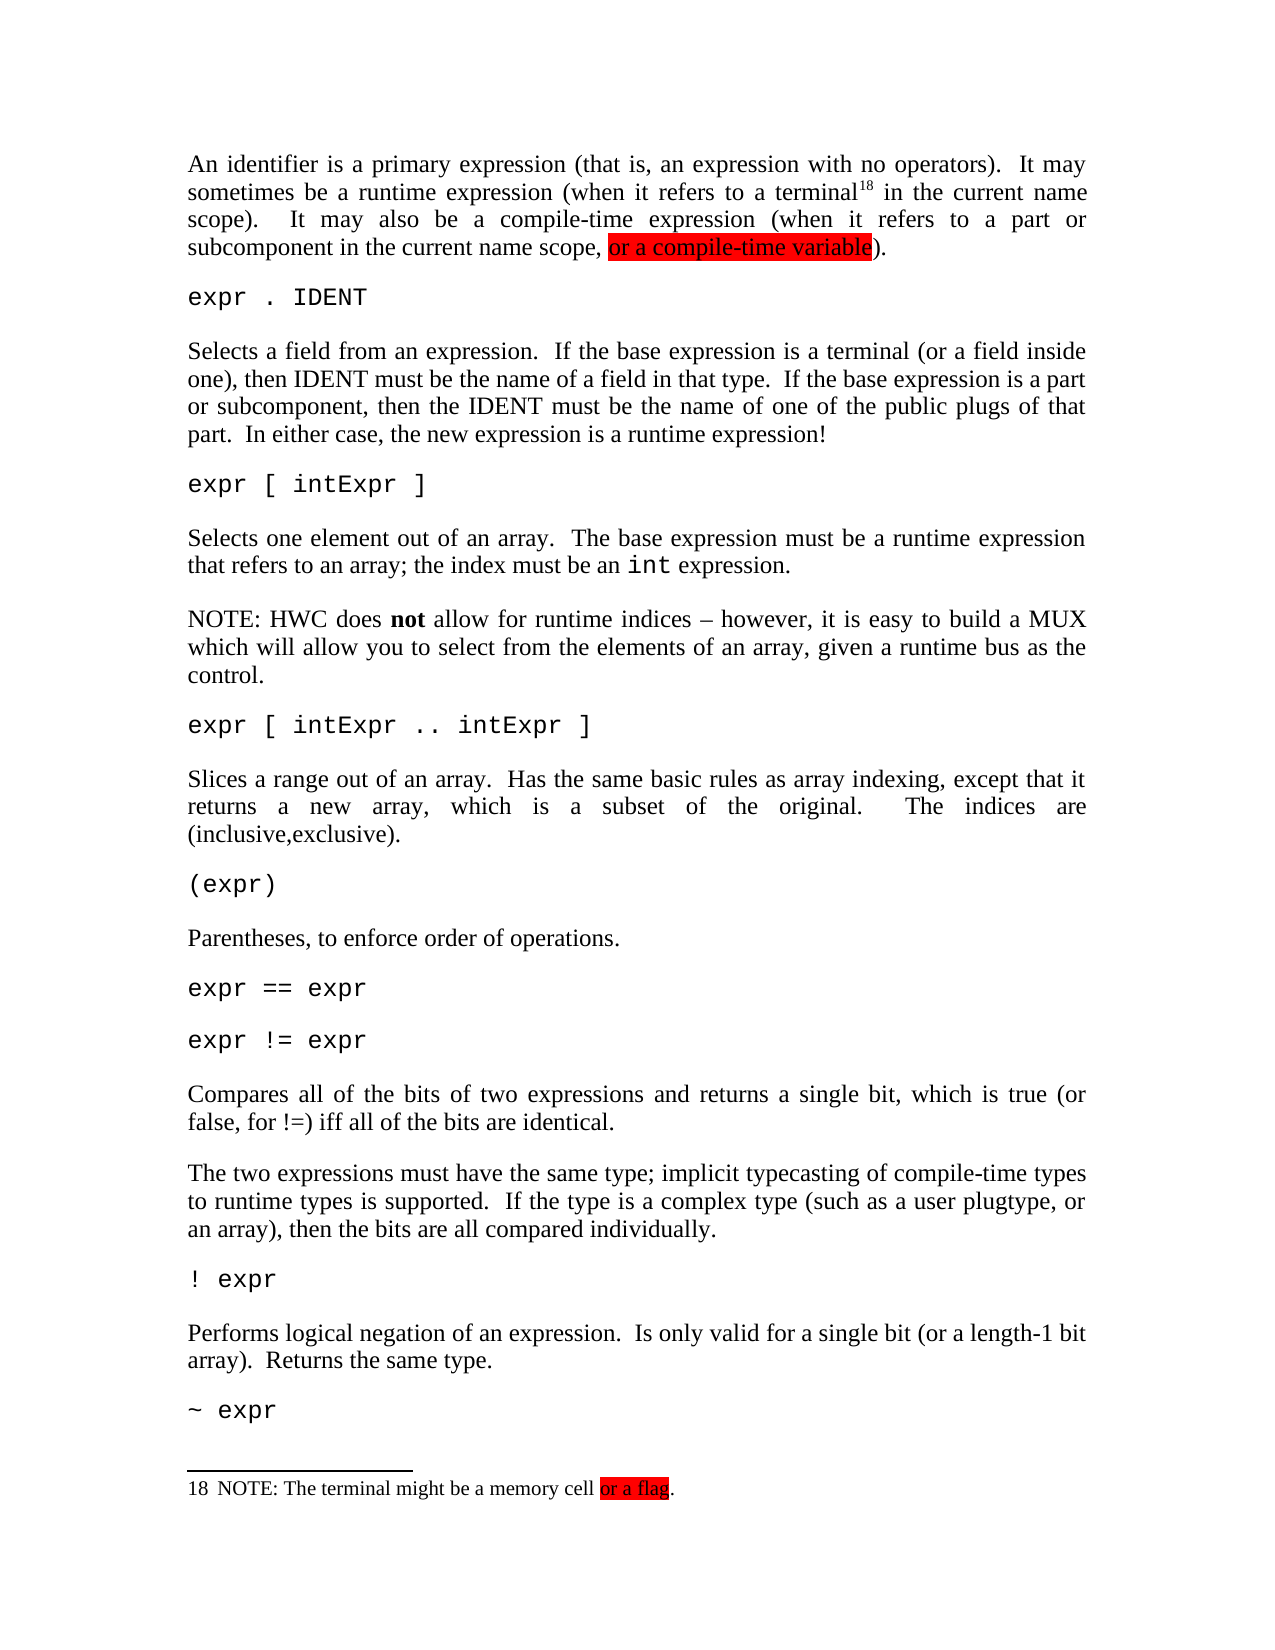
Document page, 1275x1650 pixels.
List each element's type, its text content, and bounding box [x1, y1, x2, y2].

text An identifier is a primary expression (that is, an expression with no operators). It may sometimes be a runtime expression (when it refers to a terminal in the current name scope). It may also be a compile-time expression (when it refers to a part or subcomponent in the current name scope, or a compile-time variable). [187, 150, 1087, 261]
text Performs logical negation of an expression. Is only valid for a single bit (or a length-1 bit array). Returns the same type. [187, 1319, 1087, 1374]
text NOTE: The terminal might be a memory cell or a flag. [187, 1477, 1087, 1500]
text Compares all of the bits of two expressions and returns a single bit, which is true (or false, for !=) iff all of the bits are identical. [187, 1080, 1087, 1135]
text The two expressions must have the same type; implicit typecasting of compile-time types to runtime types is supported. If the type is a complex type (such as a user plugtype, or an array), then the bits are all compared individually. [187, 1159, 1087, 1242]
text ! expr [187, 1266, 1087, 1295]
text expr != expr [187, 1028, 1087, 1056]
text expr . IDENT [187, 285, 1087, 313]
text Slices a range out of an array. Has the same basic rules as array indexing, except that it returns a new array, which is a subset of the original. The indices are (inclusive,exclusive). [187, 765, 1087, 848]
text NOTE: HWC does not allow for runtime indices – however, it is easy to build a MUX which will allow you to select from the elements of an array, given a runtime bus as the control. [187, 605, 1087, 688]
text expr [ intExpr .. intExpr ] [187, 712, 1087, 741]
text Parentheses, to enforce order of operations. [187, 924, 1087, 952]
text Selects one element out of an array. The base expression must be a runtime expression that refers to an array; the index must be an int expression. [187, 524, 1087, 581]
text (expr) [187, 872, 1087, 900]
text expr == expr [187, 976, 1087, 1004]
text Selects a field from an expression. If the base expression is a terminal (or a field inside one), then IDENT must be the name of a field in that type. If the base expression is a part or subcomponent, then the IDENT must be the name of one of the public plugs of that part. In either case, the new expression is a runtime expression! [187, 337, 1087, 448]
text ~ expr [187, 1398, 1087, 1426]
text expr [ intExpr ] [187, 472, 1087, 500]
